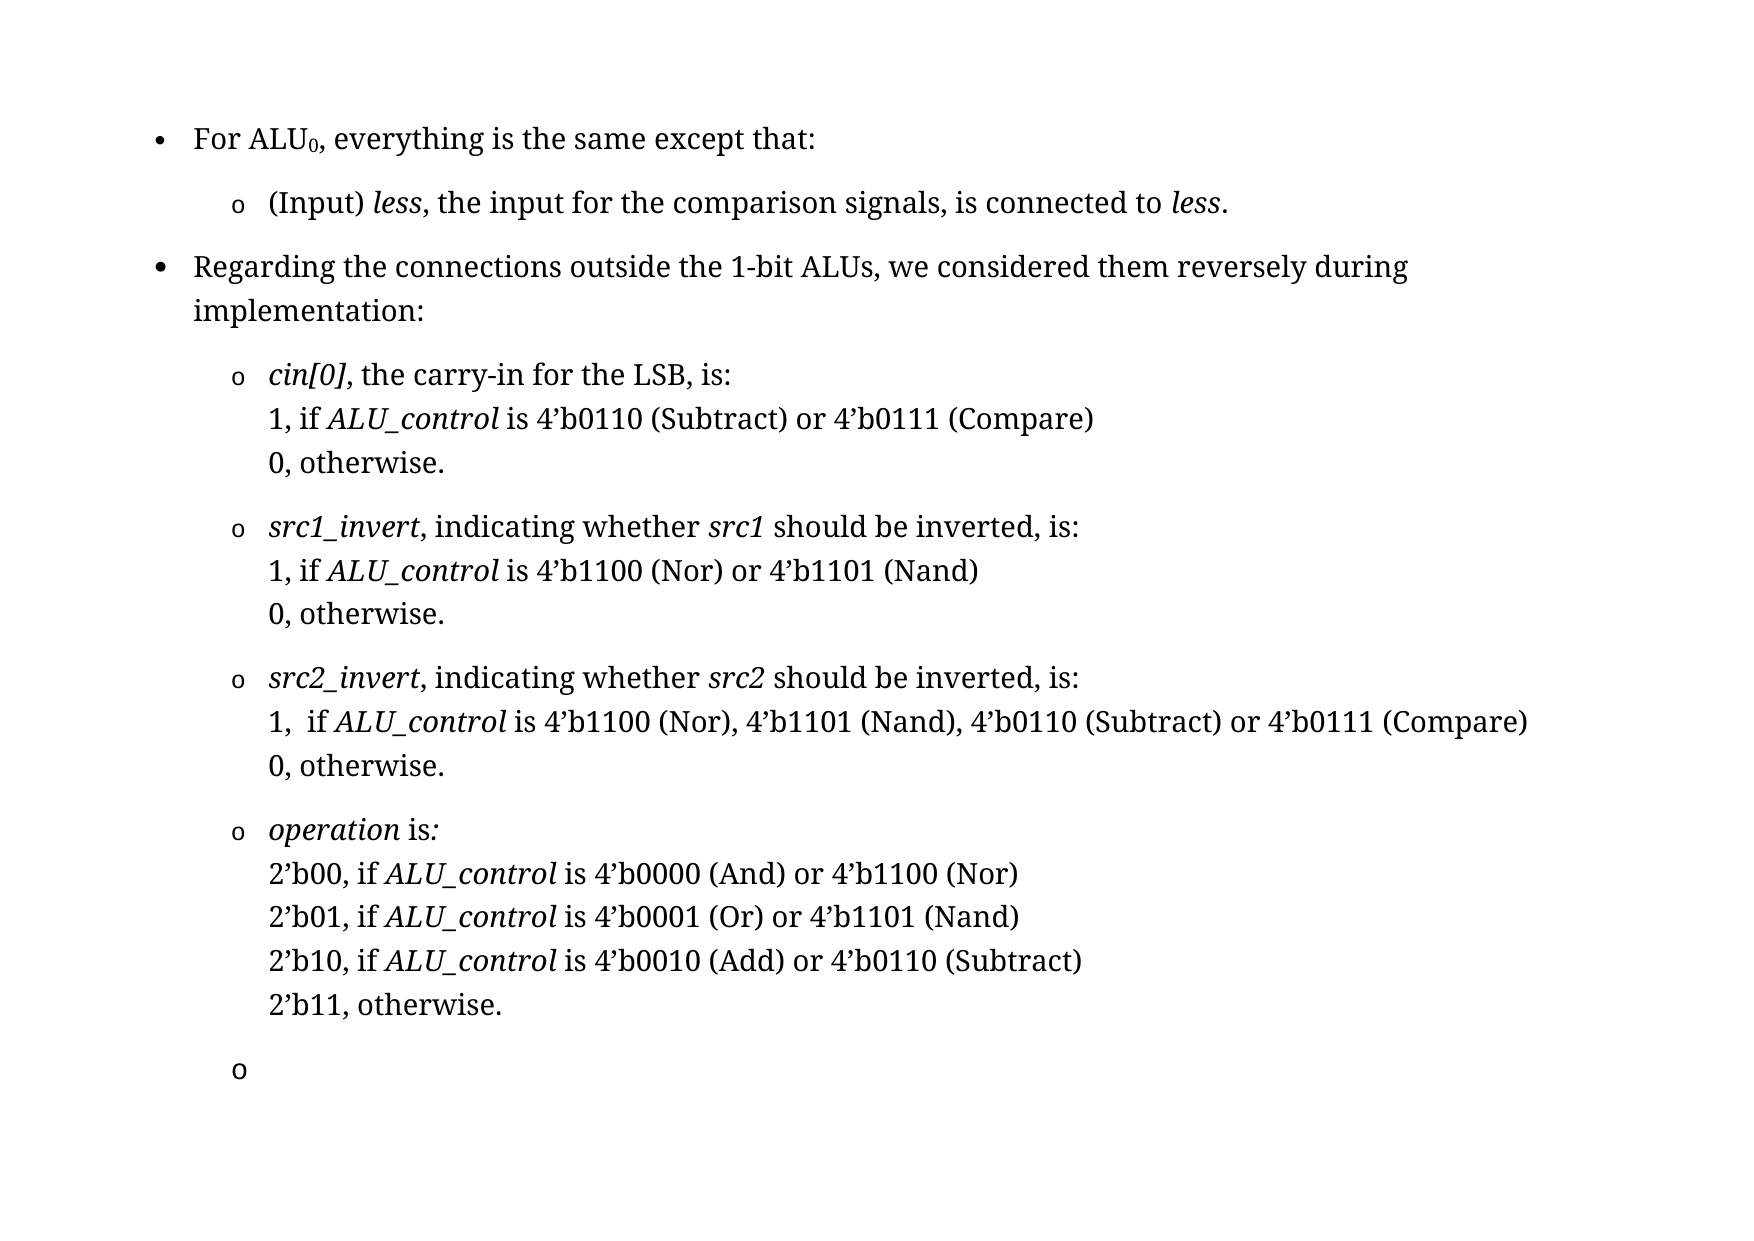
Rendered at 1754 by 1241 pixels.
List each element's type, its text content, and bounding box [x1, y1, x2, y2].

list src2_invert, indicating whether src2 should be inverted, is: 1, if ALU_control is 4’b1100 (Nor), 4’b1101 (Nand), 4’b0110 (Subtract) or 4’b0111 (Compare) 0, otherwise. [231, 658, 1636, 785]
list Regarding the connections outside the 1-bit ALUs, we considered them reversely during implementation: [156, 247, 1636, 330]
list (Input) less, the input for the comparison signals, is connected to less. [231, 182, 1636, 222]
list operation is: 2’b00, if ALU_control is 4’b0000 (And) or 4’b1100 (Nor) 2’b01, if ALU_control is 4’b0001 (Or) or 4’b1101 (Nand) 2’b10, if ALU_control is 4’b0010 (Add) or 4’b0110 (Subtract) 2’b11, otherwise. [231, 809, 1636, 1023]
list cin[0], the carry-in for the LSB, is: 1, if ALU_control is 4’b0110 (Subtract) or 4’b0111 (Compare) 0, otherwise. [231, 354, 1636, 482]
list For ALU0, everything is the same except that: [156, 118, 1636, 158]
list src1_invert, indicating whether src1 should be inverted, is: 1, if ALU_control is 4’b1100 (Nor) or 4’b1101 (Nand) 0, otherwise. [231, 506, 1636, 633]
